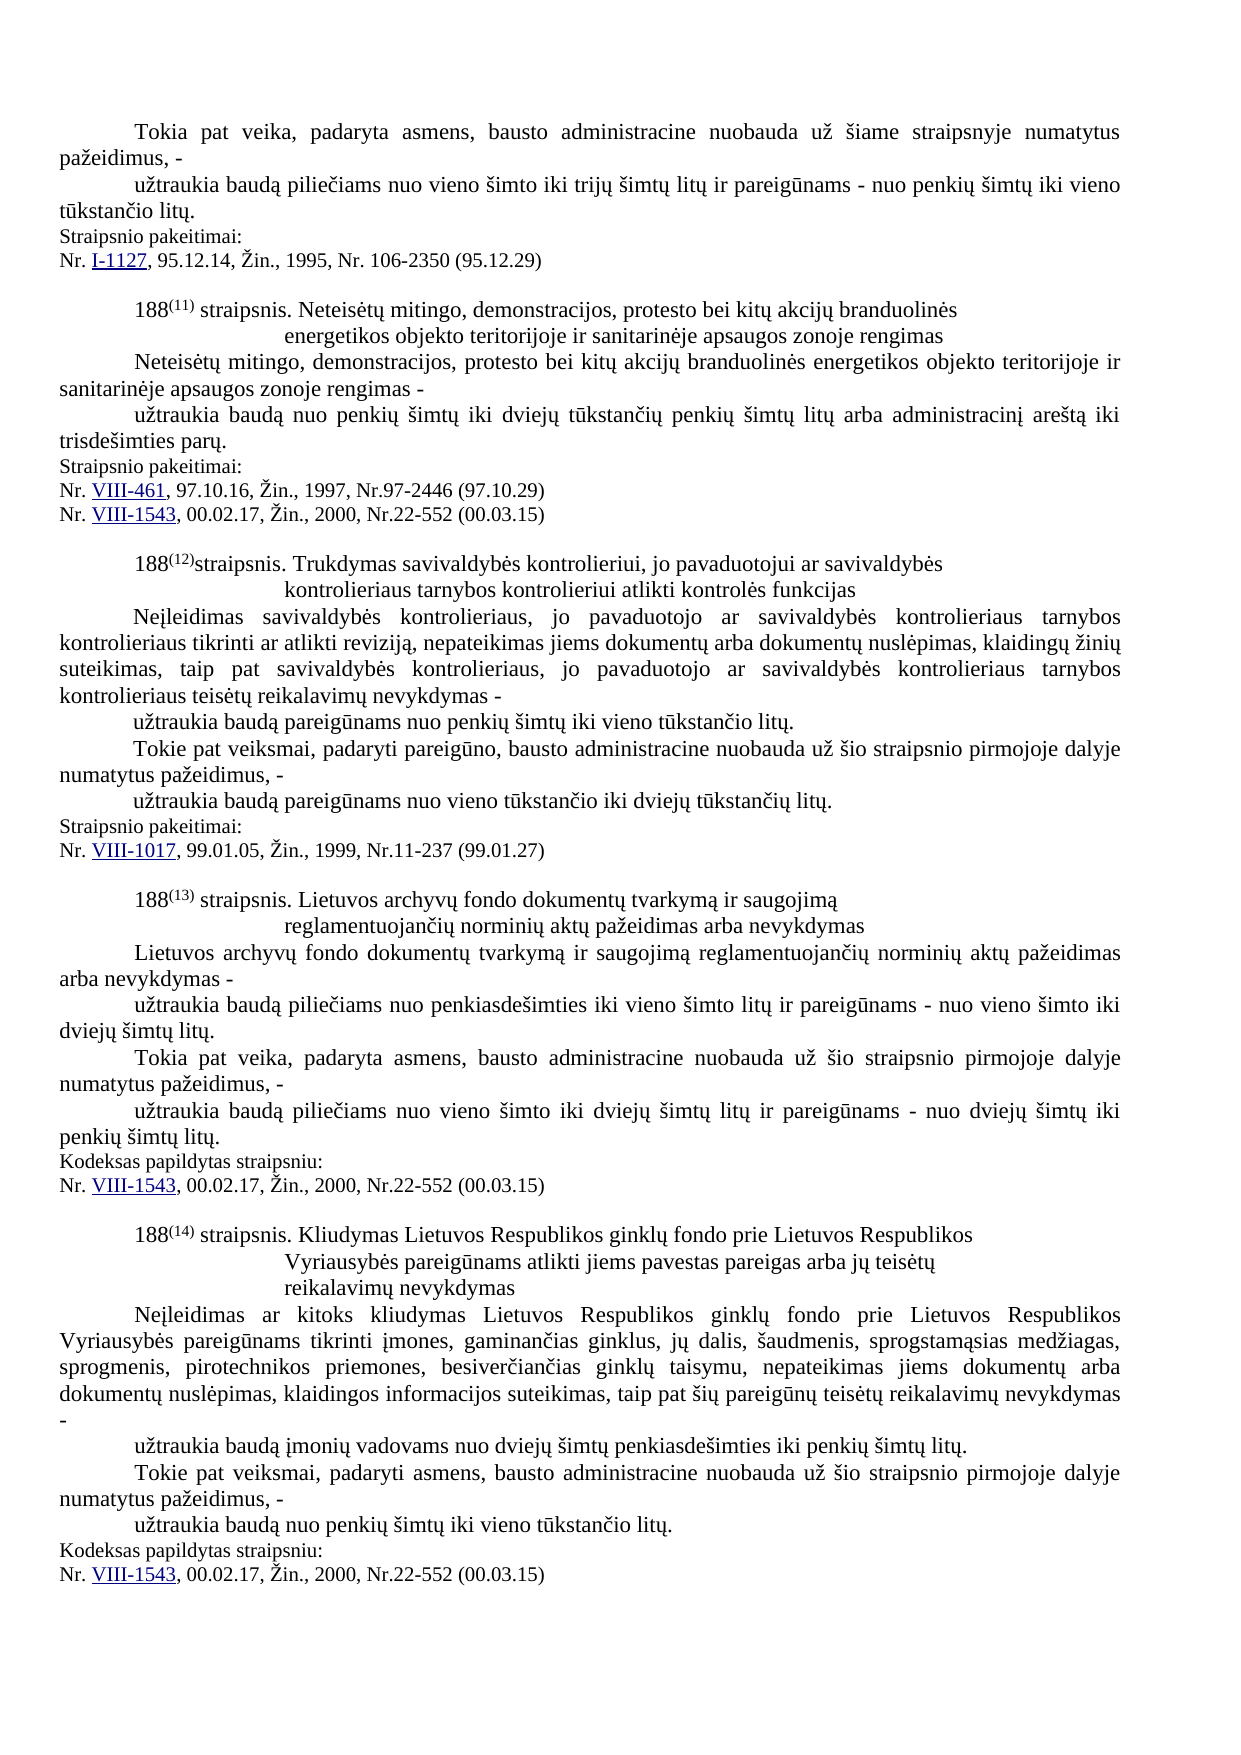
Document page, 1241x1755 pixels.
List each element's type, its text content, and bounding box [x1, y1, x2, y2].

text užtraukia baudą piliečiams nuo penkiasdešimties iki vieno šimto litų ir pareigūnams - nuo vieno šimto iki dviejų šimtų litų. [59, 991, 1122, 1044]
text Straipsnio pakeitimai: [59, 814, 1122, 838]
text Tokie pat veiksmai, padaryti pareigūno, bausto administracine nuobauda už šio straipsnio pirmojoje dalyje numatytus pažeidimus, - [59, 734, 1122, 787]
text reglamentuojančių norminių aktų pažeidimas arba nevykdymas [284, 912, 1122, 938]
text Kodeksas papildytas straipsniu: [59, 1149, 1122, 1173]
text užtraukia baudą pareigūnams nuo vieno tūkstančio iki dviejų tūkstančių litų. [59, 787, 1122, 814]
text Neįleidimas savivaldybės kontrolieriaus, jo pavaduotojo ar savivaldybės kontrolieriaus tarnybos kontrolieriaus tikrinti ar atlikti reviziją, nepateikimas jiems dokumentų arba dokumentų nuslėpimas, klaidingų žinių suteikimas, taip pat savivaldybės kontrolieriaus, jo pavaduotojo ar savivaldybės kontrolieriaus tarnybos kontrolieriaus teisėtų reikalavimų nevykdymas - [59, 603, 1122, 708]
text užtraukia baudą pareigūnams nuo penkių šimtų iki vieno tūkstančio litų. [59, 708, 1122, 734]
text 188(12)straipsnis. Trukdymas savivaldybės kontrolieriui, jo pavaduotojui ar savivaldybės [134, 550, 1122, 576]
text Kodeksas papildytas straipsniu: [59, 1538, 1122, 1562]
text užtraukia baudą nuo penkių šimtų iki vieno tūkstančio litų. [59, 1511, 1122, 1538]
text Nr. VIII-1017, 99.01.05, Žin., 1999, Nr.11-237 (99.01.27) [59, 838, 1122, 862]
text Nr. VIII-461, 97.10.16, Žin., 1997, Nr.97-2446 (97.10.29) [59, 478, 1122, 502]
text 188(14) straipsnis. Kliudymas Lietuvos Respublikos ginklų fondo prie Lietuvos Respublikos [134, 1222, 1122, 1248]
text 188(11) straipsnis. Neteisėtų mitingo, demonstracijos, protesto bei kitų akcijų branduolinės [134, 296, 1122, 322]
text užtraukia baudą nuo penkių šimtų iki dviejų tūkstančių penkių šimtų litų arba administracinį areštą iki trisdešimties parų. [59, 401, 1122, 454]
text Vyriausybės pareigūnams atlikti jiems pavestas pareigas arba jų teisėtų [284, 1248, 1122, 1274]
text užtraukia baudą piliečiams nuo vieno šimto iki trijų šimtų litų ir pareigūnams - nuo penkių šimtų iki vieno tūkstančio litų. [59, 171, 1122, 223]
text Nr. VIII-1543, 00.02.17, Žin., 2000, Nr.22-552 (00.03.15) [59, 502, 1122, 526]
text Lietuvos archyvų fondo dokumentų tvarkymą ir saugojimą reglamentuojančių norminių aktų pažeidimas arba nevykdymas - [59, 938, 1122, 991]
text energetikos objekto teritorijoje ir sanitarinėje apsaugos zonoje rengimas [284, 322, 1122, 348]
text Nr. VIII-1543, 00.02.17, Žin., 2000, Nr.22-552 (00.03.15) [59, 1562, 1122, 1586]
text kontrolieriaus tarnybos kontrolieriui atlikti kontrolės funkcijas [284, 576, 1122, 603]
text užtraukia baudą įmonių vadovams nuo dviejų šimtų penkiasdešimties iki penkių šimtų litų. [59, 1432, 1122, 1459]
text Neįleidimas ar kitoks kliudymas Lietuvos Respublikos ginklų fondo prie Lietuvos Respublikos Vyriausybės pareigūnams tikrinti įmones, gaminančias ginklus, jų dalis, šaudmenis, sprogstamąsias medžiagas, sprogmenis, pirotechnikos priemones, besiverčiančias ginklų taisymu, nepateikimas jiems dokumentų arba dokumentų nuslėpimas, klaidingos informacijos suteikimas, taip pat šių pareigūnų teisėtų reikalavimų nevykdymas - [59, 1301, 1122, 1432]
text Nr. I-1127, 95.12.14, Žin., 1995, Nr. 106-2350 (95.12.29) [59, 248, 1122, 272]
text Straipsnio pakeitimai: [59, 454, 1122, 478]
text reikalavimų nevykdymas [284, 1274, 1122, 1301]
text užtraukia baudą piliečiams nuo vieno šimto iki dviejų šimtų litų ir pareigūnams - nuo dviejų šimtų iki penkių šimtų litų. [59, 1097, 1122, 1149]
text Straipsnio pakeitimai: [59, 223, 1122, 248]
text Neteisėtų mitingo, demonstracijos, protesto bei kitų akcijų branduolinės energetikos objekto teritorijoje ir sanitarinėje apsaugos zonoje rengimas - [59, 348, 1122, 401]
text Tokia pat veika, padaryta asmens, bausto administracine nuobauda už šio straipsnio pirmojoje dalyje numatytus pažeidimus, - [59, 1044, 1122, 1097]
text Tokia pat veika, padaryta asmens, bausto administracine nuobauda už šiame straipsnyje numatytus pažeidimus, - [59, 118, 1122, 171]
text 188(13) straipsnis. Lietuvos archyvų fondo dokumentų tvarkymą ir saugojimą [134, 886, 1122, 912]
text Tokie pat veiksmai, padaryti asmens, bausto administracine nuobauda už šio straipsnio pirmojoje dalyje numatytus pažeidimus, - [59, 1459, 1122, 1511]
text Nr. VIII-1543, 00.02.17, Žin., 2000, Nr.22-552 (00.03.15) [59, 1173, 1122, 1197]
